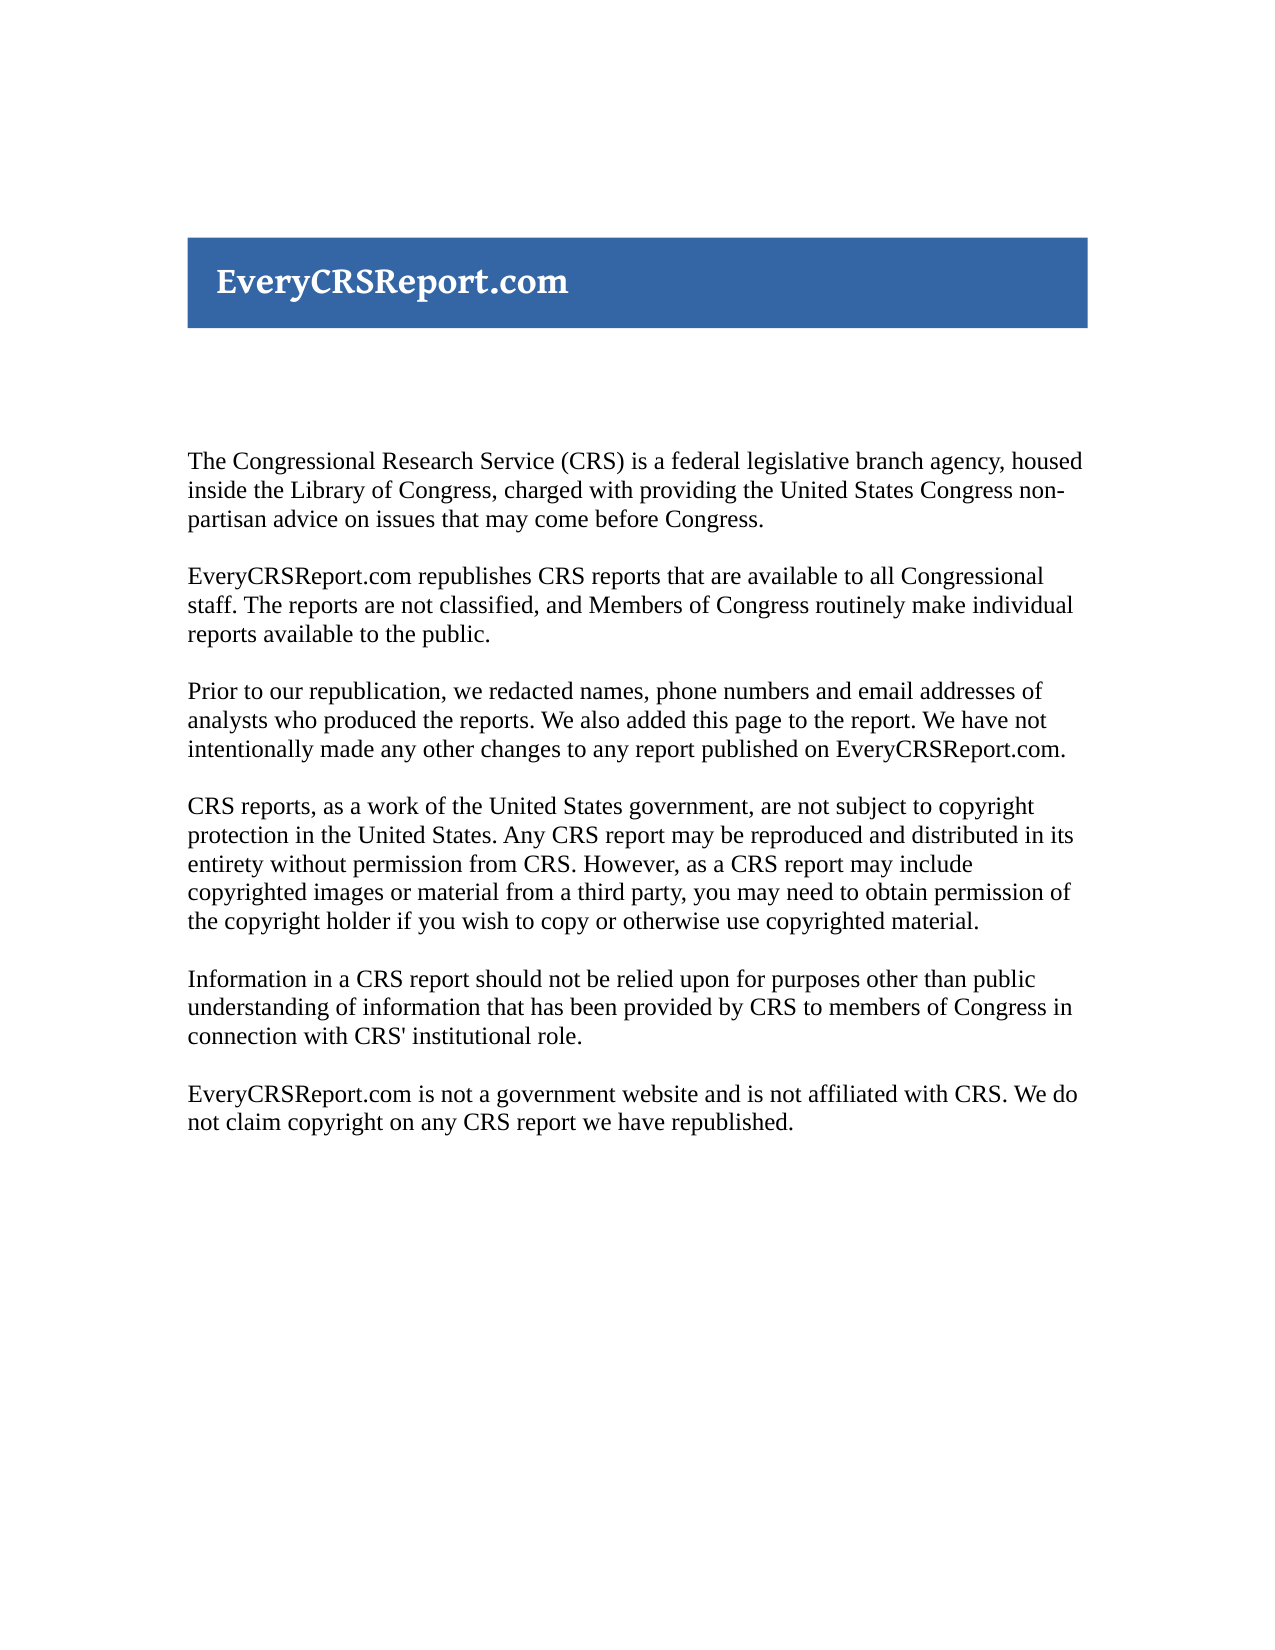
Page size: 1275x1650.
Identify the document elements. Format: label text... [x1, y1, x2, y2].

text The Congressional Research Service (CRS) is a federal legislative branch agency, housed inside the Library of Congress, charged with providing the United States Congress non-partisan advice on issues that may come before Congress. [187, 446, 1087, 532]
text EveryCRSReport.com republishes CRS reports that are available to all Congressional staff. The reports are not classified, and Members of Congress routinely make individual reports available to the public. [187, 561, 1087, 647]
text EveryCRSReport.com is not a government website and is not affiliated with CRS. We do not claim copyright on any CRS report we have republished. [187, 1079, 1087, 1136]
text CRS reports, as a work of the United States government, are not subject to copyright protection in the United States. Any CRS report may be reproduced and distributed in its entirety without permission from CRS. However, as a CRS report may include copyrighted images or material from a third party, you may need to obtain permission of the copyright holder if you wish to copy or otherwise use copyrighted material. [187, 791, 1087, 935]
text Prior to our republication, we redacted names, phone numbers and email addresses of analysts who produced the reports. We also added this page to the report. We have not intentionally made any other changes to any report published on EveryCRSReport.com. [187, 676, 1087, 762]
text Information in a CRS report should not be relied upon for purposes other than public understanding of information that has been provided by CRS to members of Congress in connection with CRS' institutional role. [187, 964, 1087, 1050]
